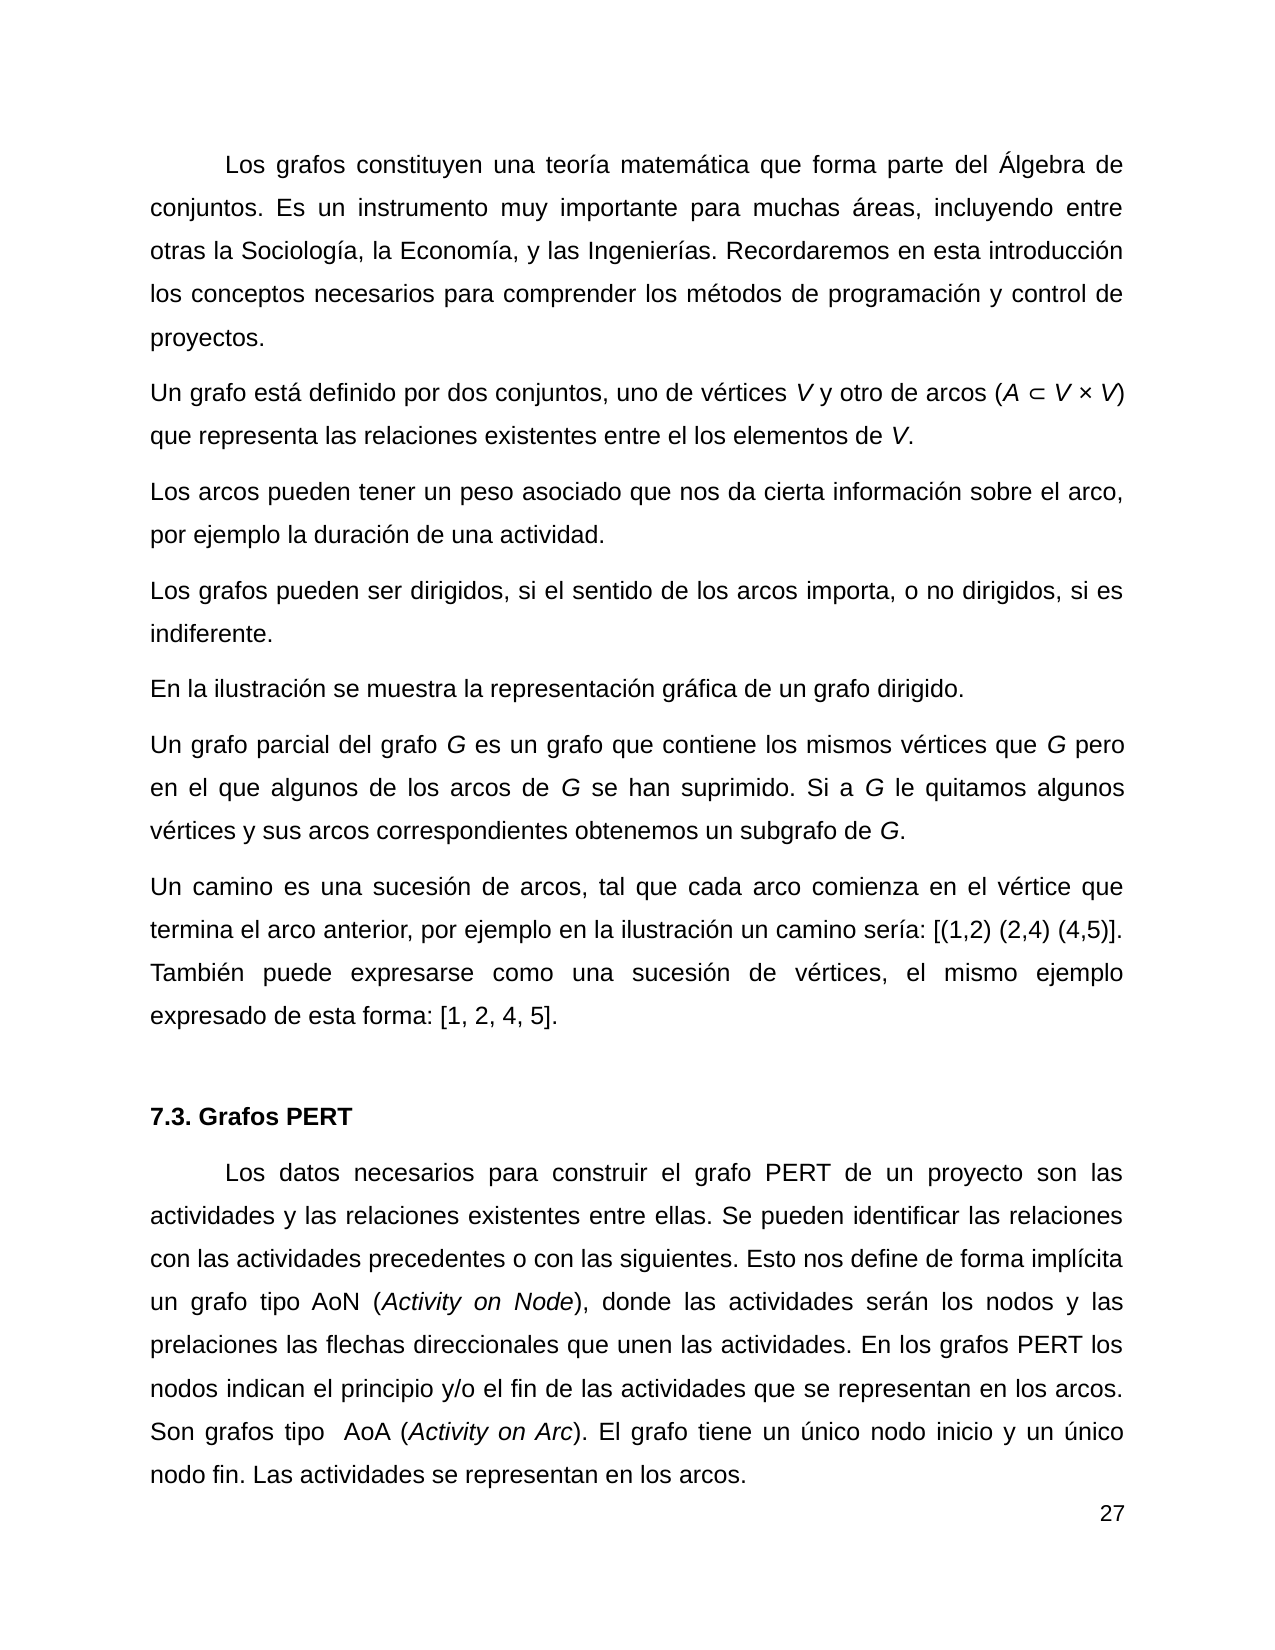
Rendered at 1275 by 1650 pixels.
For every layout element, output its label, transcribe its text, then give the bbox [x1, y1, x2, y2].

text Un grafo está definido por dos conjuntos, uno de vértices V y otro de arcos (A ⊂ V × V) que representa las relaciones existentes entre el los elementos de V. [150, 378, 1125, 450]
text Los grafos pueden ser dirigidos, si el sentido de los arcos importa, o no dirigidos, si es indiferente. [150, 576, 1125, 647]
text En la ilustración se muestra la representación gráfica de un grafo dirigido. [150, 674, 1125, 703]
text Los datos necesarios para construir el grafo PERT de un proyecto son las actividades y las relaciones existentes entre ellas. Se pueden identificar las relaciones con las actividades precedentes o con las siguientes. Esto nos define de forma implícita un grafo tipo AoN (Activity on Node), donde las actividades serán los nodos y las prelaciones las flechas direccionales que unen las actividades. En los grafos PERT los nodos indican el principio y/o el fin de las actividades que se representan en los arcos. Son grafos tipo AoA (Activity on Arc). El grafo tiene un único nodo inicio y un único nodo fin. Las actividades se representan en los arcos. [150, 1158, 1125, 1489]
text Un grafo parcial del grafo G es un grafo que contiene los mismos vértices que G pero en el que algunos de los arcos de G se han suprimido. Si a G le quitamos algunos vértices y sus arcos correspondientes obtenemos un subgrafo de G. [150, 730, 1125, 845]
text 7.3. Grafos PERT [150, 1102, 1125, 1131]
text Un camino es una sucesión de arcos, tal que cada arco comienza en el vértice que termina el arco anterior, por ejemplo en la ilustración un camino sería: [(1,2) (2,4) (4,5)]. También puede expresarse como una sucesión de vértices, el mismo ejemplo expresado de esta forma: [1, 2, 4, 5]. [150, 872, 1125, 1030]
text Los grafos constituyen una teoría matemática que forma parte del Álgebra de conjuntos. Es un instrumento muy importante para muchas áreas, incluyendo entre otras la Sociología, la Economía, y las Ingenierías. Recordaremos en esta introducción los conceptos necesarios para comprender los métodos de programación y control de proyectos. [150, 150, 1125, 351]
text Los arcos pueden tener un peso asociado que nos da cierta información sobre el arco, por ejemplo la duración de una actividad. [150, 477, 1125, 549]
